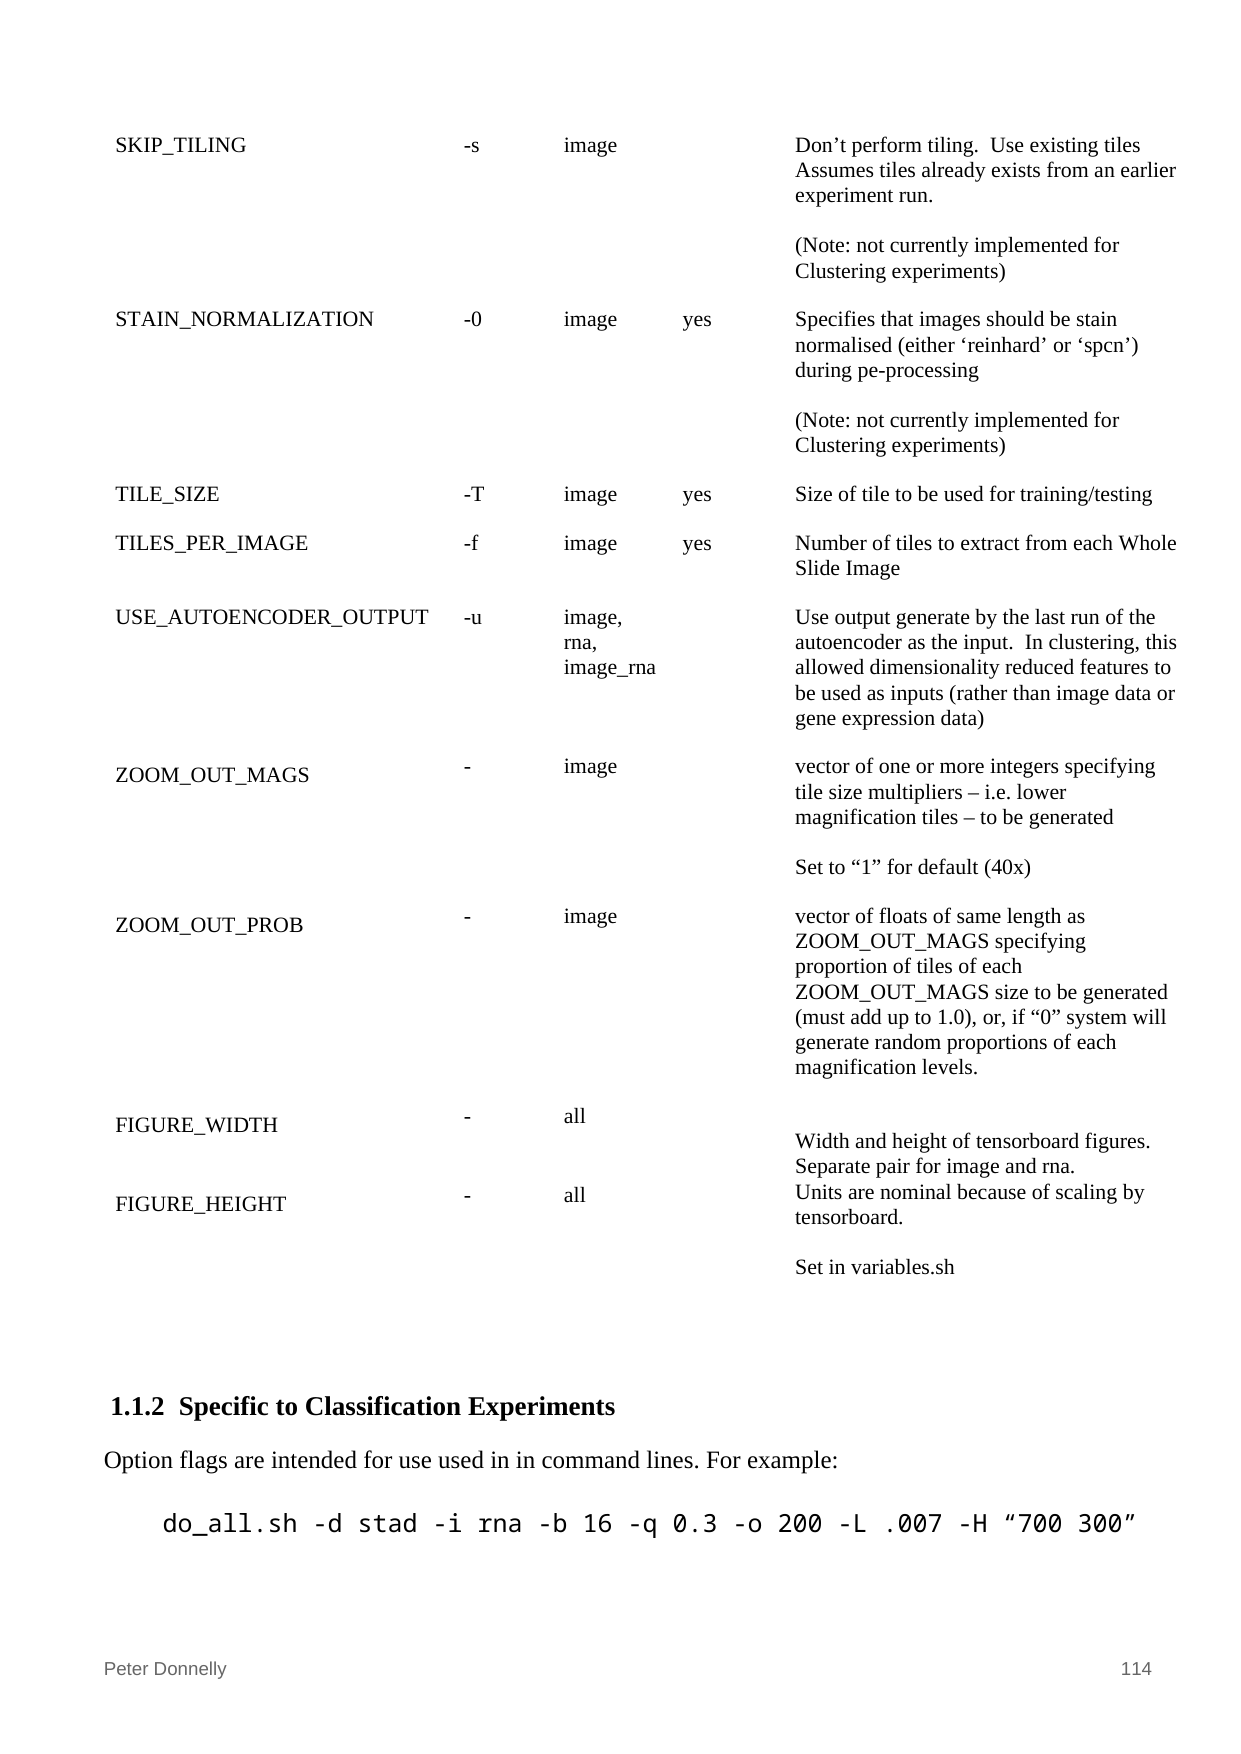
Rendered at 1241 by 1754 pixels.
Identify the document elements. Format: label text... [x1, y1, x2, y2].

text Option flags are intended for use used in in command lines. For example: [103, 1445, 1146, 1474]
table_cell image [552, 469, 671, 518]
table_cell -f [452, 518, 552, 592]
table_cell image [552, 742, 671, 891]
table_cell Specifies that images should be stain normalised (either ‘reinhard’ or ‘spcn’) during pe-processing (Note: not currently implemented for Clustering experiments) [783, 295, 1189, 469]
text do_all.sh -d stad -i rna -b 16 -q 0.3 -o 200 -L .007 -H “700 300” [162, 1506, 1146, 1540]
table_cell image [552, 295, 671, 469]
table_cell SKIP_TILING [104, 120, 452, 294]
table_cell image [552, 518, 671, 592]
table_cell TILE_SIZE [104, 469, 452, 518]
table_cell - [452, 1091, 552, 1170]
table_cell FIGURE_WIDTH [104, 1091, 452, 1170]
table_cell [671, 592, 783, 742]
table_cell [671, 1170, 783, 1316]
table_cell Number of tiles to extract from each Whole Slide Image [783, 518, 1189, 592]
table_cell ZOOM_OUT_PROB [104, 891, 452, 1091]
table_cell -s [452, 120, 552, 294]
table_cell [671, 120, 783, 294]
table_cell - [452, 742, 552, 891]
table_cell USE_AUTOENCODER_OUTPUT [104, 592, 452, 742]
table_cell all [552, 1170, 671, 1316]
table_cell FIGURE_HEIGHT [104, 1170, 452, 1316]
table_cell vector of floats of same length as ZOOM_OUT_MAGS specifying proportion of tiles of each ZOOM_OUT_MAGS size to be generated (must add up to 1.0), or, if “0” system will generate random proportions of each magnification levels. [783, 891, 1189, 1091]
table_cell Don’t perform tiling. Use existing tiles Assumes tiles already exists from an earlier experiment run. (Note: not currently implemented for Clustering experiments) [783, 120, 1189, 294]
table_cell Size of tile to be used for training/testing [783, 469, 1189, 518]
table_cell TILES_PER_IMAGE [104, 518, 452, 592]
table_cell image [552, 120, 671, 294]
table_cell -0 [452, 295, 552, 469]
table_cell image, rna, image_rna [552, 592, 671, 742]
table_cell yes [671, 295, 783, 469]
table_cell [671, 891, 783, 1091]
subtitle Specific to Classification Experiments [103, 1390, 1146, 1421]
table_cell [671, 742, 783, 891]
table_cell image [552, 891, 671, 1091]
table_cell Use output generate by the last run of the autoencoder as the input. In clustering, this allowed dimensionality reduced features to be used as inputs (rather than image data or gene expression data) [783, 592, 1189, 742]
table_cell - [452, 1170, 552, 1316]
table_cell -u [452, 592, 552, 742]
table_cell yes [671, 469, 783, 518]
table_cell [671, 1091, 783, 1170]
table_cell all [552, 1091, 671, 1170]
table_cell STAIN_NORMALIZATION [104, 295, 452, 469]
table_cell -T [452, 469, 552, 518]
table_cell ZOOM_OUT_MAGS [104, 742, 452, 891]
table_cell yes [671, 518, 783, 592]
table_cell vector of one or more integers specifying tile size multipliers – i.e. lower magnification tiles – to be generated Set to “1” for default (40x) [783, 742, 1189, 891]
table_cell - [452, 891, 552, 1091]
table_cell Width and height of tensorboard figures. Separate pair for image and rna. Units are nominal because of scaling by tensorboard. Set in variables.sh [783, 1091, 1189, 1316]
